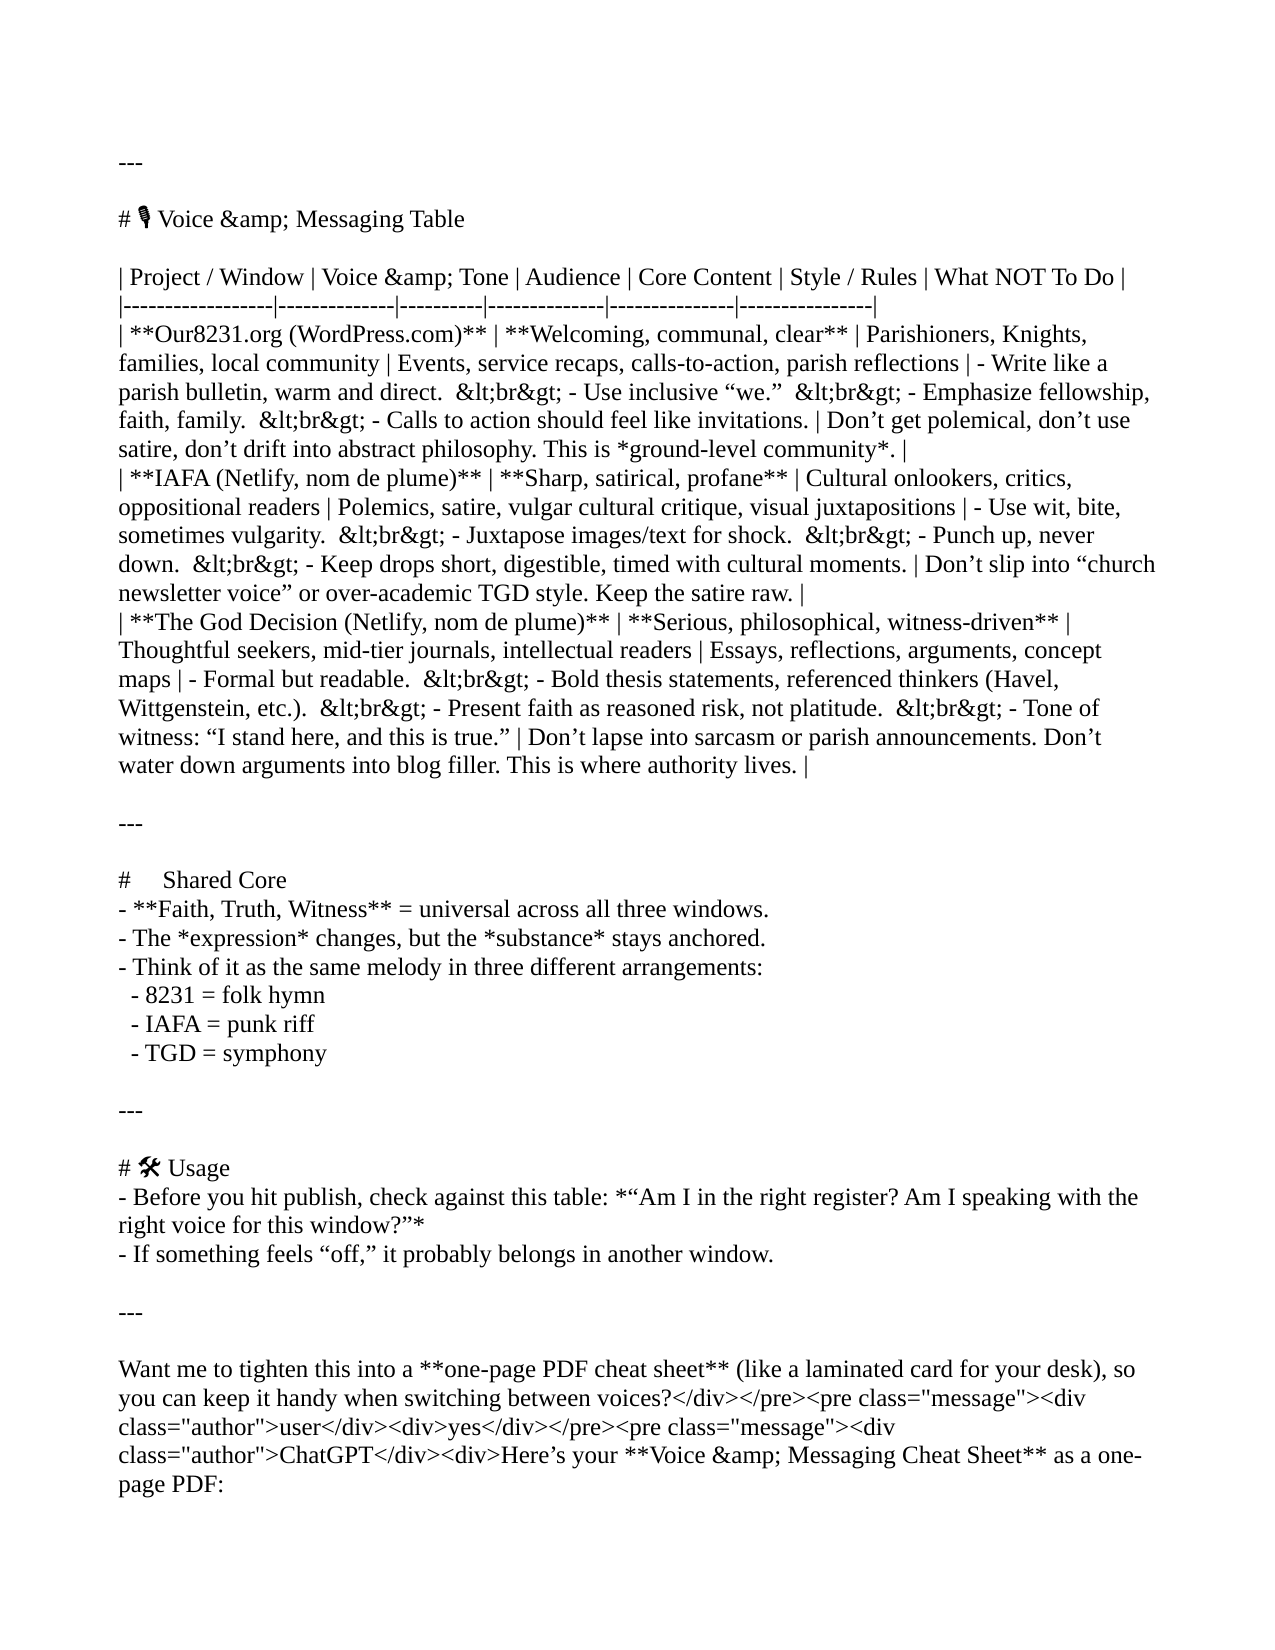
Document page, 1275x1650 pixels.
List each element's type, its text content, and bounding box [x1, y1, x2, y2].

text --- [118, 147, 1157, 176]
text - The *expression* changes, but the *substance* stays anchored. [118, 923, 1157, 952]
text - Before you hit publish, check against this table: *“Am I in the right register? Am I speaking with the right voice for this window?”* [118, 1182, 1157, 1239]
text --- [118, 1297, 1157, 1326]
text - Think of it as the same melody in three different arrangements: [118, 952, 1157, 981]
text # 🔑 Shared Core [118, 866, 1157, 894]
text - 8231 = folk hymn [118, 981, 1157, 1009]
text | **Our8231.org (WordPress.com)** | **Welcoming, communal, clear** | Parishioners, Knights, families, local community | Events, service recaps, calls-to-action, parish reflections | - Write like a parish bulletin, warm and direct. &lt;br&gt; - Use inclusive “we.” &lt;br&gt; - Emphasize fellowship, faith, family. &lt;br&gt; - Calls to action should feel like invitations. | Don’t get polemical, don’t use satire, don’t drift into abstract philosophy. This is *ground-level community*. | [118, 319, 1157, 463]
text Want me to tighten this into a **one-page PDF cheat sheet** (like a laminated card for your desk), so you can keep it handy when switching between voices?</div></pre><pre class="message"><div class="author">user</div><div>yes</div></pre><pre class="message"><div class="author">ChatGPT</div><div>Here’s your **Voice &amp; Messaging Cheat Sheet** as a one-page PDF: [118, 1354, 1157, 1498]
text - IAFA = punk riff [118, 1009, 1157, 1038]
text # 🎙 Voice &amp; Messaging Table [118, 204, 1157, 233]
text - If something feels “off,” it probably belongs in another window. [118, 1239, 1157, 1268]
text # 🛠 Usage [118, 1153, 1157, 1182]
text |------------------|--------------|----------|--------------|---------------|----------------| [118, 291, 1157, 319]
text | **IAFA (Netlify, nom de plume)** | **Sharp, satirical, profane** | Cultural onlookers, critics, oppositional readers | Polemics, satire, vulgar cultural critique, visual juxtapositions | - Use wit, bite, sometimes vulgarity. &lt;br&gt; - Juxtapose images/text for shock. &lt;br&gt; - Punch up, never down. &lt;br&gt; - Keep drops short, digestible, timed with cultural moments. | Don’t slip into “church newsletter voice” or over-academic TGD style. Keep the satire raw. | [118, 463, 1157, 607]
text | Project / Window | Voice &amp; Tone | Audience | Core Content | Style / Rules | What NOT To Do | [118, 262, 1157, 291]
text | **The God Decision (Netlify, nom de plume)** | **Serious, philosophical, witness-driven** | Thoughtful seekers, mid-tier journals, intellectual readers | Essays, reflections, arguments, concept maps | - Formal but readable. &lt;br&gt; - Bold thesis statements, referenced thinkers (Havel, Wittgenstein, etc.). &lt;br&gt; - Present faith as reasoned risk, not platitude. &lt;br&gt; - Tone of witness: “I stand here, and this is true.” | Don’t lapse into sarcasm or parish announcements. Don’t water down arguments into blog filler. This is where authority lives. | [118, 607, 1157, 779]
text - TGD = symphony [118, 1038, 1157, 1067]
text - **Faith, Truth, Witness** = universal across all three windows. [118, 894, 1157, 923]
text --- [118, 808, 1157, 837]
text --- [118, 1096, 1157, 1124]
